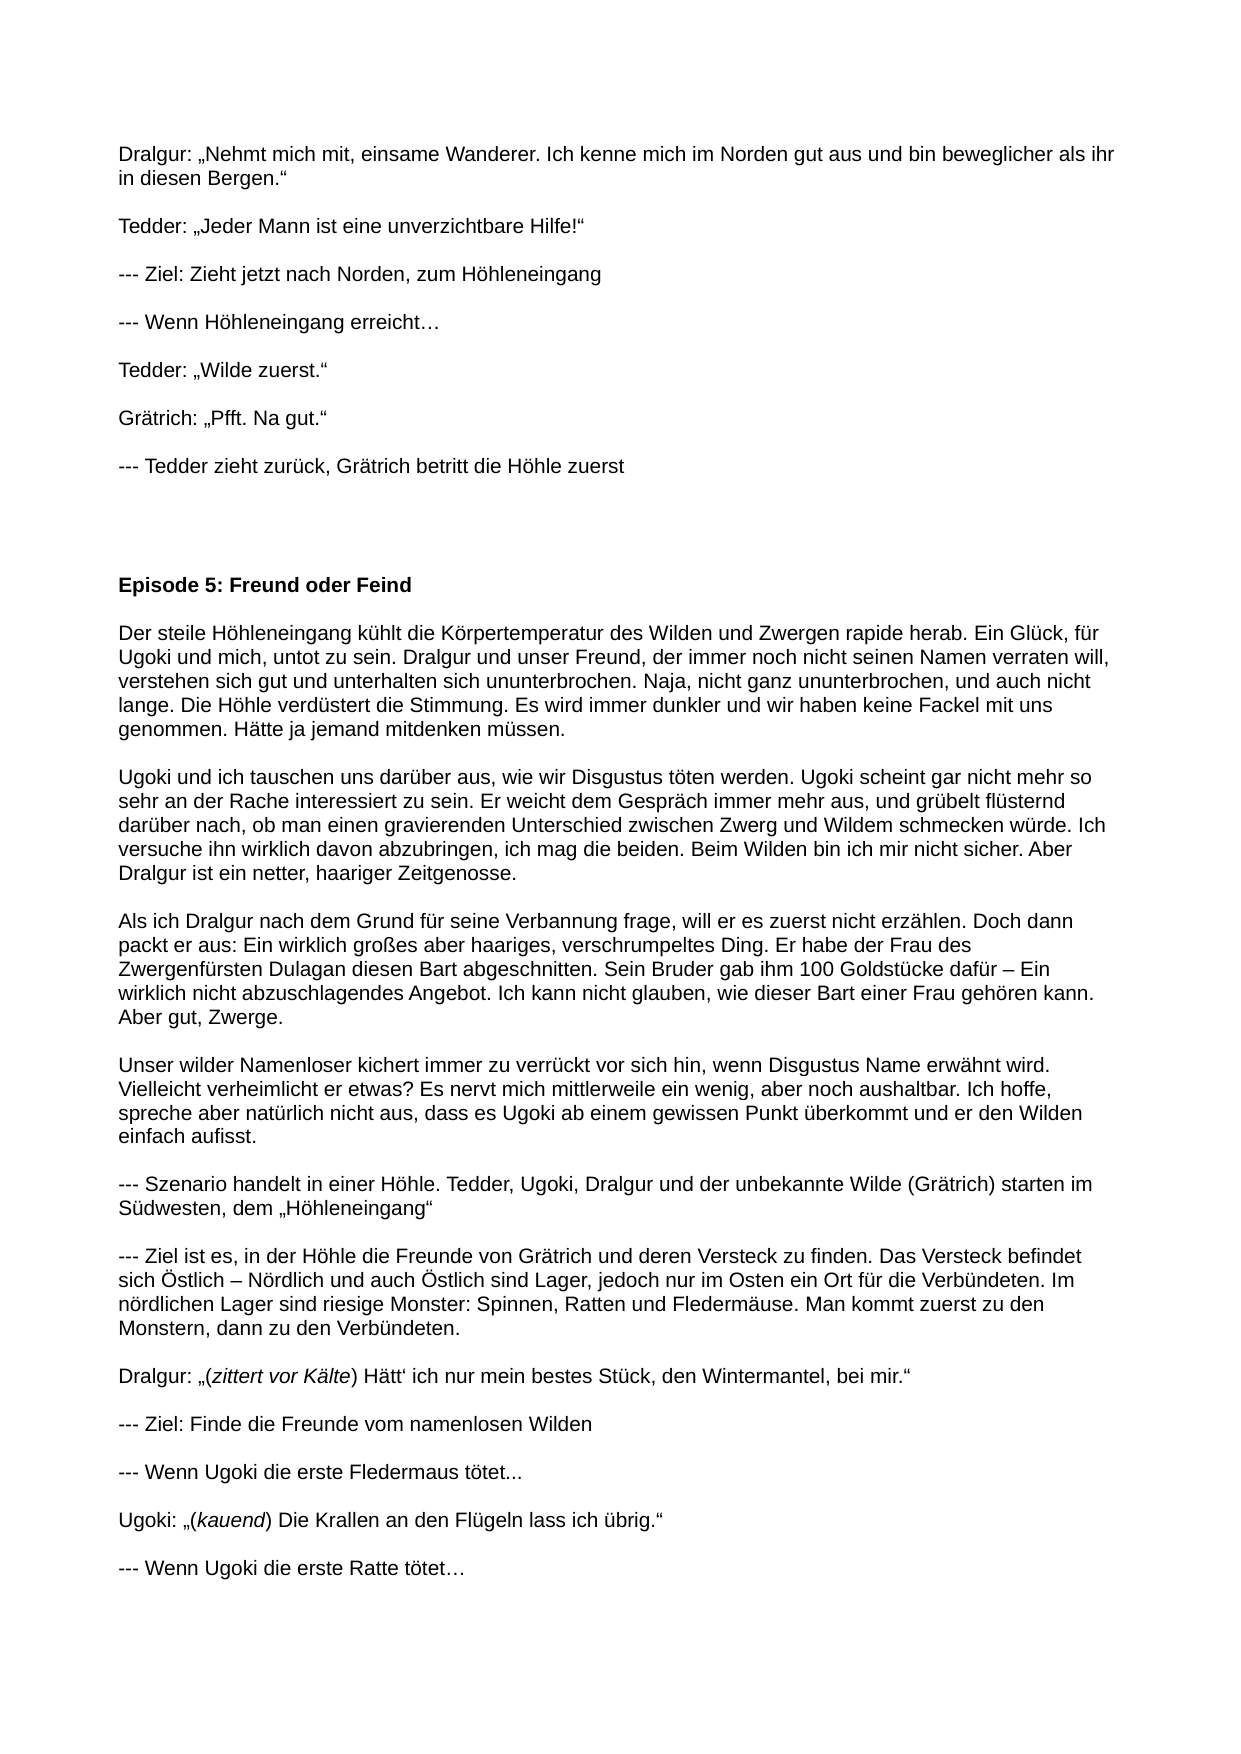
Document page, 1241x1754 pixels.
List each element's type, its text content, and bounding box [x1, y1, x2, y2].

text --- Wenn Ugoki die erste Ratte tötet… [118, 1556, 1122, 1579]
text --- Ziel: Zieht jetzt nach Norden, zum Höhleneingang [118, 262, 1122, 286]
text Tedder: „Wilde zuerst.“ [118, 358, 1122, 382]
text --- Ziel ist es, in der Höhle die Freunde von Grätrich und deren Versteck zu finden. Das Versteck befindet sich Östlich – Nördlich und auch Östlich sind Lager, jedoch nur im Osten ein Ort für die Verbündeten. Im nördlichen Lager sind riesige Monster: Spinnen, Ratten und Fledermäuse. Man kommt zuerst zu den Monstern, dann zu den Verbündeten. [118, 1244, 1122, 1340]
text Dralgur: „Nehmt mich mit, einsame Wanderer. Ich kenne mich im Norden gut aus und bin beweglicher als ihr in diesen Bergen.“ [118, 142, 1122, 190]
text Unser wilder Namenloser kichert immer zu verrückt vor sich hin, wenn Disgustus Name erwähnt wird. Vielleicht verheimlicht er etwas? Es nervt mich mittlerweile ein wenig, aber noch aushaltbar. Ich hoffe, spreche aber natürlich nicht aus, dass es Ugoki ab einem gewissen Punkt überkommt und er den Wilden einfach aufisst. [118, 1052, 1122, 1148]
text --- Wenn Höhleneingang erreicht… [118, 310, 1122, 334]
text Episode 5: Freund oder Feind [118, 573, 1122, 597]
text Der steile Höhleneingang kühlt die Körpertemperatur des Wilden und Zwergen rapide herab. Ein Glück, für Ugoki und mich, untot zu sein. Dralgur und unser Freund, der immer noch nicht seinen Namen verraten will, verstehen sich gut und unterhalten sich ununterbrochen. Naja, nicht ganz ununterbrochen, und auch nicht lange. Die Höhle verdüstert die Stimmung. Es wird immer dunkler und wir haben keine Fackel mit uns genommen. Hätte ja jemand mitdenken müssen. [118, 621, 1122, 741]
text --- Wenn Ugoki die erste Fledermaus tötet... [118, 1460, 1122, 1484]
text --- Ziel: Finde die Freunde vom namenlosen Wilden [118, 1412, 1122, 1436]
text Ugoki und ich tauschen uns darüber aus, wie wir Disgustus töten werden. Ugoki scheint gar nicht mehr so sehr an der Rache interessiert zu sein. Er weicht dem Gespräch immer mehr aus, und grübelt flüsternd darüber nach, ob man einen gravierenden Unterschied zwischen Zwerg und Wildem schmecken würde. Ich versuche ihn wirklich davon abzubringen, ich mag die beiden. Beim Wilden bin ich mir nicht sicher. Aber Dralgur ist ein netter, haariger Zeitgenosse. [118, 765, 1122, 885]
text Ugoki: „(kauend) Die Krallen an den Flügeln lass ich übrig.“ [118, 1508, 1122, 1532]
text --- Tedder zieht zurück, Grätrich betritt die Höhle zuerst [118, 453, 1122, 477]
text Grätrich: „Pfft. Na gut.“ [118, 406, 1122, 429]
text --- Szenario handelt in einer Höhle. Tedder, Ugoki, Dralgur und der unbekannte Wilde (Grätrich) starten im Südwesten, dem „Höhleneingang“ [118, 1172, 1122, 1220]
text Dralgur: „(zittert vor Kälte) Hätt‘ ich nur mein bestes Stück, den Wintermantel, bei mir.“ [118, 1364, 1122, 1388]
text Tedder: „Jeder Mann ist eine unverzichtbare Hilfe!“ [118, 214, 1122, 238]
text Als ich Dralgur nach dem Grund für seine Verbannung frage, will er es zuerst nicht erzählen. Doch dann packt er aus: Ein wirklich großes aber haariges, verschrumpeltes Ding. Er habe der Frau des Zwergenfürsten Dulagan diesen Bart abgeschnitten. Sein Bruder gab ihm 100 Goldstücke dafür – Ein wirklich nicht abzuschlagendes Angebot. Ich kann nicht glauben, wie dieser Bart einer Frau gehören kann. Aber gut, Zwerge. [118, 909, 1122, 1028]
